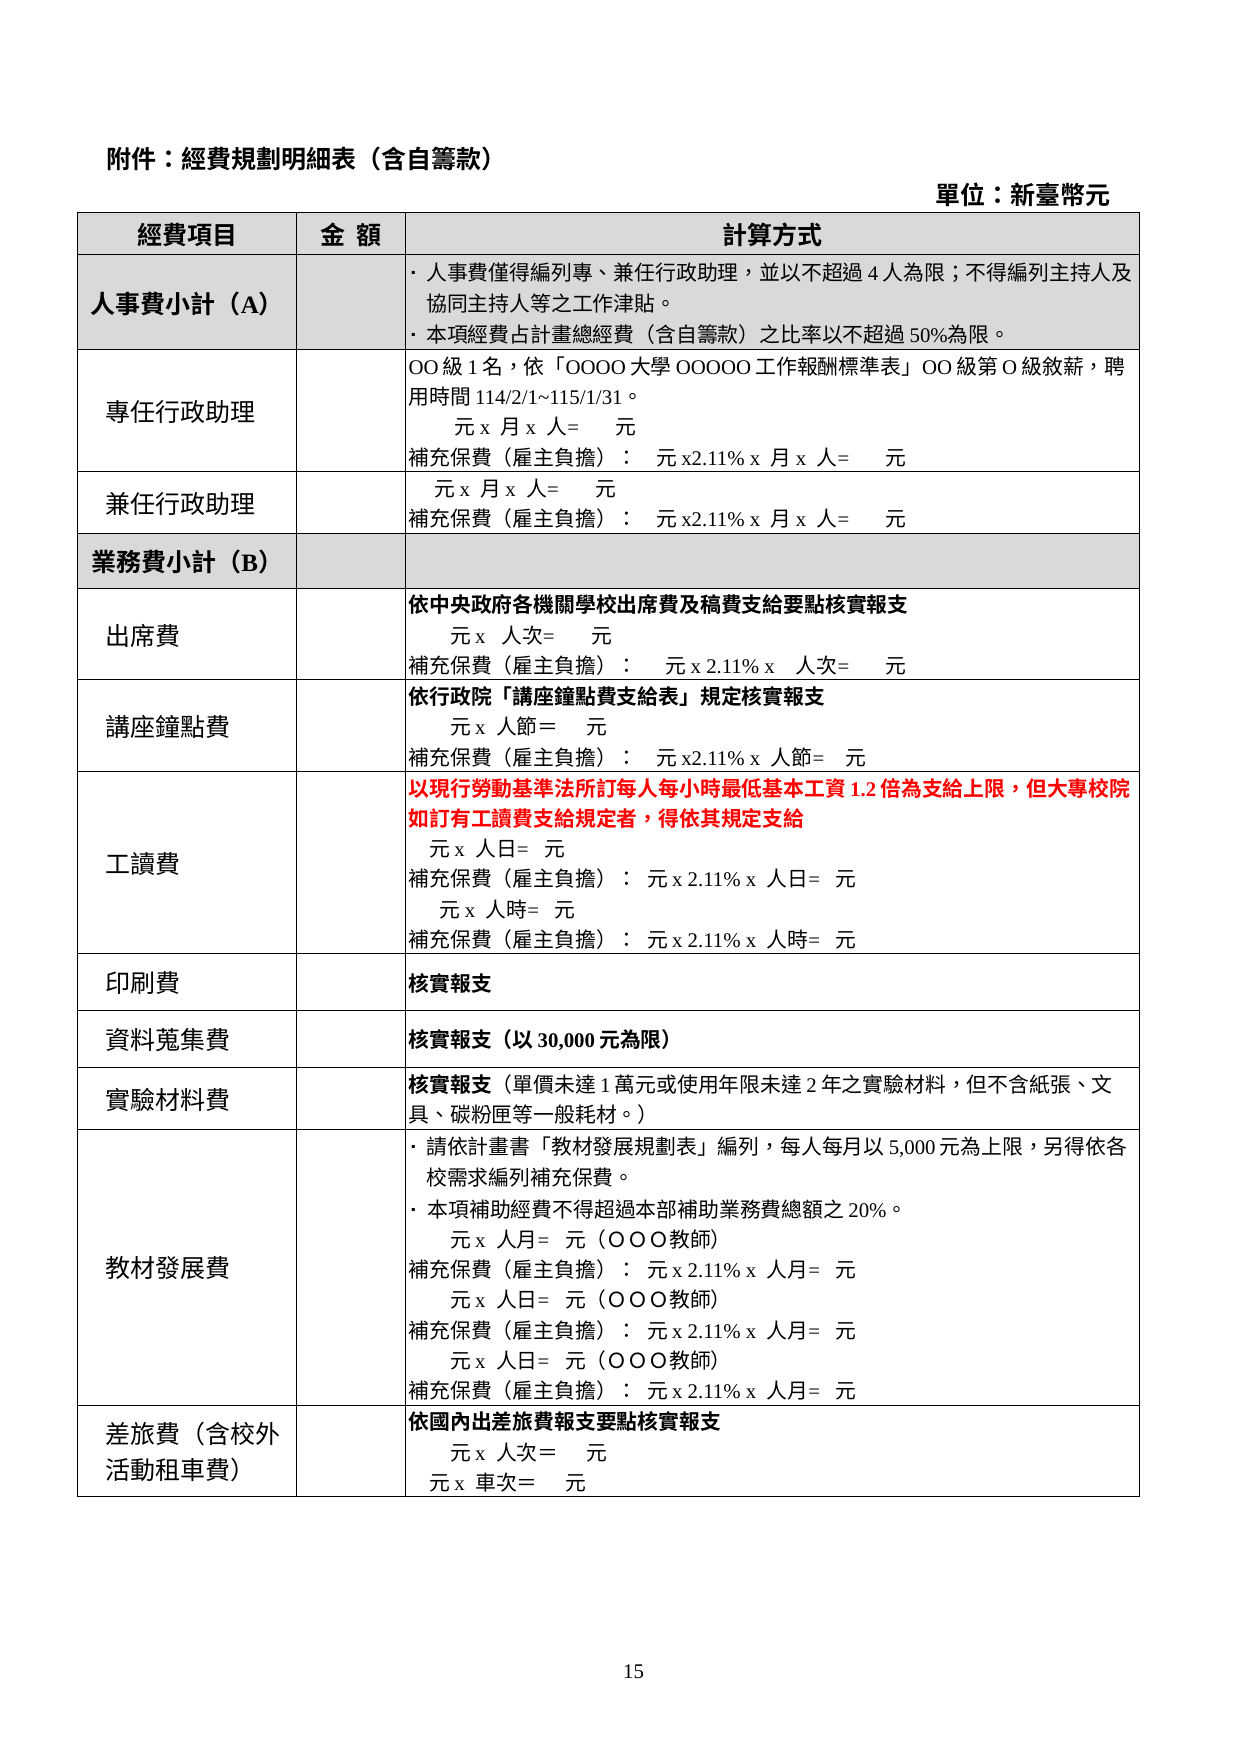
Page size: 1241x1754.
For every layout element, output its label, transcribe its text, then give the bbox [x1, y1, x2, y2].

table_cell OO級1名，依「OOOO大學OOOOO工作報酬標準表」OO級第O級敘薪，聘用時間114/2/1~115/1/31。 元x 月x 人= 元 補充保費（雇主負擔）： 元x2.11% x 月x 人= 元 [406, 350, 1139, 471]
table_cell 請依計畫書「教材發展規劃表」編列，每人每月以5,000元為上限，另得依各校需求編列補充保費。 本項補助經費不得超過本部補助業務費總額之20%。 元x 人月= 元（ＯＯＯ教師） 補充保費（雇主負擔）： 元x 2.11% x 人月= 元 元x 人日= 元（ＯＯＯ教師） 補充保費（雇主負擔）： 元x 2.11% x 人月= 元 元x 人日= 元（ＯＯＯ教師） 補充保費（雇主負擔）： 元x 2.11% x 人月= 元 [406, 1130, 1139, 1404]
table_cell 工讀費 [78, 772, 296, 953]
table_cell [297, 1130, 405, 1404]
table_cell [297, 772, 405, 953]
table_cell 出席費 [78, 589, 296, 679]
table_cell 人事費僅得編列專、兼任行政助理，並以不超過4人為限；不得編列主持人及協同主持人等之工作津貼。 本項經費占計畫總經費（含自籌款）之比率以不超過50%為限。 [406, 255, 1139, 349]
table_cell 印刷費 [78, 954, 296, 1010]
table_cell [297, 1406, 405, 1496]
text 單位：新臺幣元 [131, 175, 1110, 212]
table_cell 講座鐘點費 [78, 680, 296, 771]
table_header 計算方式 [406, 213, 1139, 254]
table_cell 資料蒐集費 [78, 1011, 296, 1067]
table_cell [297, 1011, 405, 1067]
table_cell [297, 680, 405, 771]
table_header 金 額 [297, 213, 405, 254]
table_cell [297, 472, 405, 532]
table_cell 業務費小計（B） [78, 534, 296, 588]
table_header 經費項目 [78, 213, 296, 254]
table_cell 核實報支 [406, 954, 1139, 1010]
table_cell 以現行勞動基準法所訂每人每小時最低基本工資1.2倍為支給上限，但大專校院如訂有工讀費支給規定者，得依其規定支給 元x 人日= 元 補充保費（雇主負擔）： 元x 2.11% x 人日= 元 元x 人時= 元 補充保費（雇主負擔）： 元x 2.11% x 人時= 元 [406, 772, 1139, 953]
table_cell 實驗材料費 [78, 1068, 296, 1128]
table_cell [406, 534, 1139, 588]
table_cell 教材發展費 [78, 1130, 296, 1404]
table_cell 依中央政府各機關學校出席費及稿費支給要點核實報支 元x 人次= 元 補充保費（雇主負擔）： 元x 2.11% x 人次= 元 [406, 589, 1139, 679]
table_cell 依行政院「講座鐘點費支給表」規定核實報支 元x 人節＝ 元 補充保費（雇主負擔）： 元x2.11% x 人節= 元 [406, 680, 1139, 771]
table_cell 核實報支（單價未達1萬元或使用年限未達2年之實驗材料，但不含紙張、文具、碳粉匣等一般耗材。） [406, 1068, 1139, 1128]
table_cell 依國內出差旅費報支要點核實報支 元x 人次＝ 元 元x 車次＝ 元 [406, 1406, 1139, 1496]
table_cell [297, 350, 405, 471]
table_cell [297, 534, 405, 588]
table_cell 核實報支（以30,000元為限） [406, 1011, 1139, 1067]
table_cell 差旅費（含校外活動租車費） [78, 1406, 296, 1496]
table_cell 人事費小計（A） [78, 255, 296, 349]
table_cell [297, 589, 405, 679]
table_cell [297, 1068, 405, 1128]
table_cell 專任行政助理 [78, 350, 296, 471]
table_cell [297, 255, 405, 349]
text 附件：經費規劃明細表（含自籌款） [106, 138, 1110, 175]
table_cell 兼任行政助理 [78, 472, 296, 532]
table_cell [297, 954, 405, 1010]
table_cell 元x 月x 人= 元 補充保費（雇主負擔）： 元x2.11% x 月x 人= 元 [406, 472, 1139, 532]
